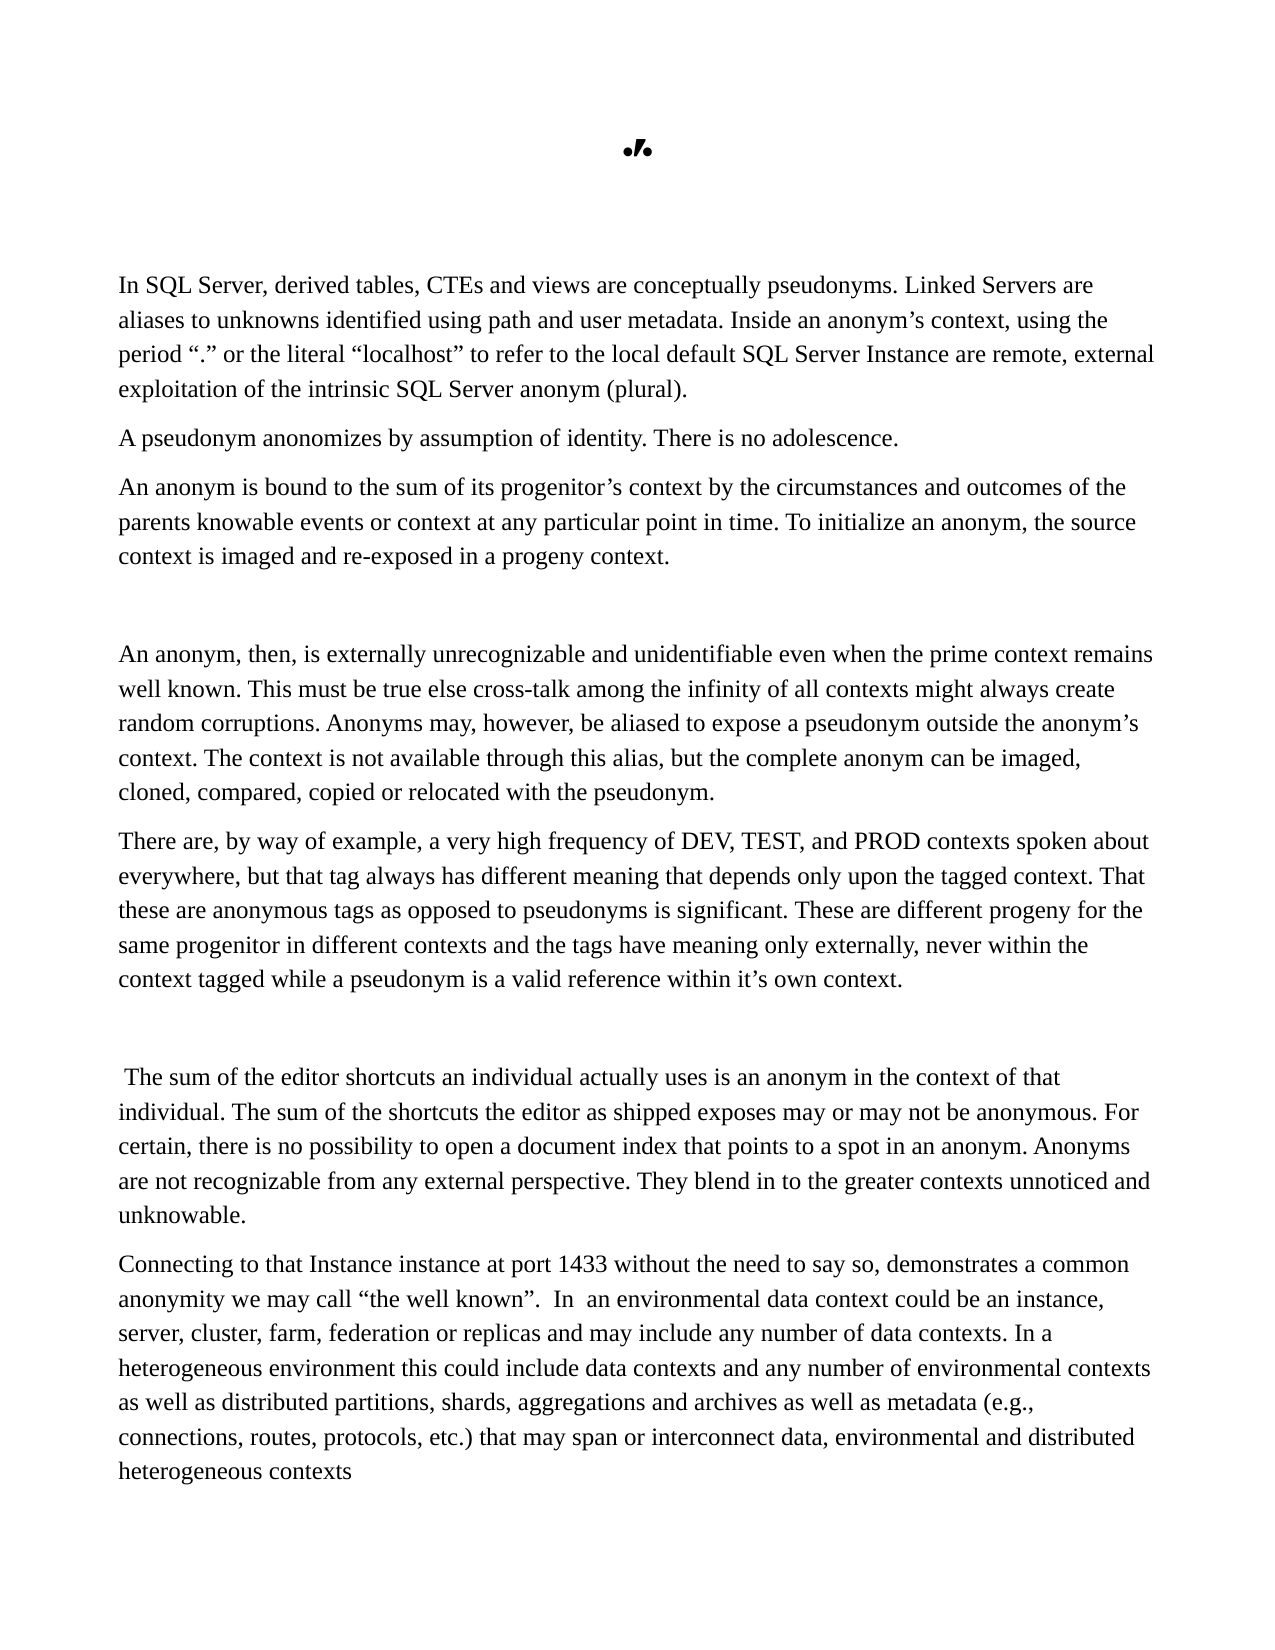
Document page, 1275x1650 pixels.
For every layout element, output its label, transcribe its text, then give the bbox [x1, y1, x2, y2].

text A pseudonym anonomizes by assumption of identity. There is no adolescence. [118, 423, 1157, 452]
text Connecting to that Instance instance at port 1433 without the need to say so, demonstrates a common anonymity we may call “the well known”. In an environmental data context could be an instance, server, cluster, farm, federation or replicas and may include any number of data contexts. In a heterogeneous environment this could include data contexts and any number of environmental contexts as well as distributed partitions, shards, aggregations and archives as well as metadata (e.g., connections, routes, protocols, etc.) that may span or interconnect data, environmental and distributed heterogeneous contexts [118, 1249, 1157, 1485]
text ΅ [118, 118, 1157, 233]
text An anonym, then, is externally unrecognizable and unidentifiable even when the prime context remains well known. This must be true else cross-talk among the infinity of all contexts might always create random corruptions. Anonyms may, however, be aliased to expose a pseudonym outside the anonym’s context. The context is not available through this alias, but the complete anonym can be imaged, cloned, compared, copied or relocated with the pseudonym. [118, 639, 1157, 806]
text In SQL Server, derived tables, CTEs and views are conceptually pseudonyms. Linked Servers are aliases to unknowns identified using path and user metadata. Inside an anonym’s context, using the period “.” or the literal “localhost” to refer to the local default SQL Server Instance are remote, external exploitation of the intrinsic SQL Server anonym (plural). [118, 271, 1157, 403]
text There are, by way of example, a very high frequency of DEV, TEST, and PROD contexts spoken about everywhere, but that tag always has different meaning that depends only upon the tagged context. That these are anonymous tags as opposed to pseudonyms is significant. These are different progeny for the same progenitor in different contexts and the tags have meaning only externally, never within the context tagged while a pseudonym is a valid reference within it’s own context. [118, 826, 1157, 993]
text An anonym is bound to the sum of its progenitor’s context by the circumstances and outcomes of the parents knowable events or context at any particular point in time. To initialize an anonym, the source context is imaged and re-exposed in a progeny context. [118, 472, 1157, 570]
text The sum of the editor shortcuts an individual actually uses is an anonym in the context of that individual. The sum of the shortcuts the editor as shipped exposes may or may not be anonymous. For certain, there is no possibility to open a document index that points to a spot in an anonym. Anonyms are not recognizable from any external perspective. They blend in to the greater contexts unnoticed and unknowable. [118, 1062, 1157, 1229]
